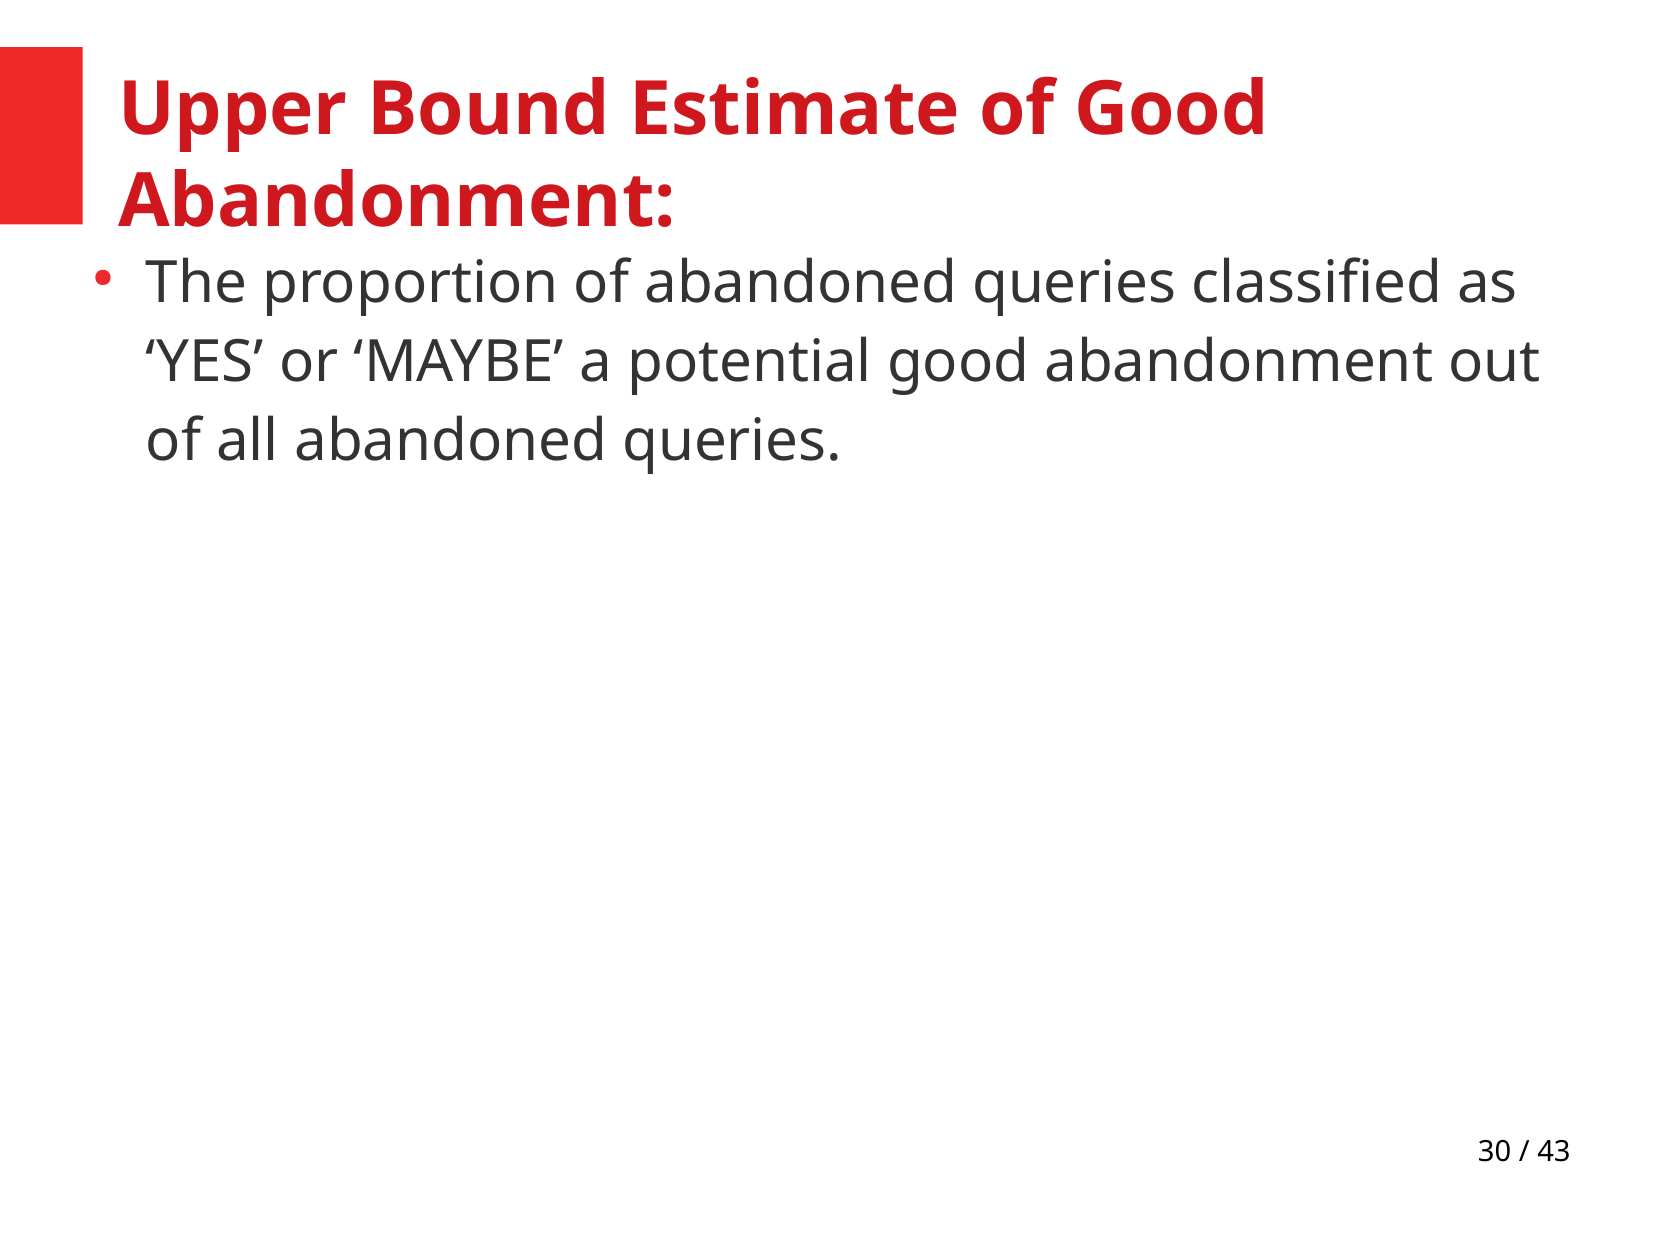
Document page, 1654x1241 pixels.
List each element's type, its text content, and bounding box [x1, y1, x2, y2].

title Upper Bound Estimate of Good Abandonment: [118, 49, 1571, 240]
list The proportion of abandoned queries classified as ‘YES’ or ‘MAYBE’ a potential good abandonment out of all abandoned queries. [75, 240, 1606, 1074]
